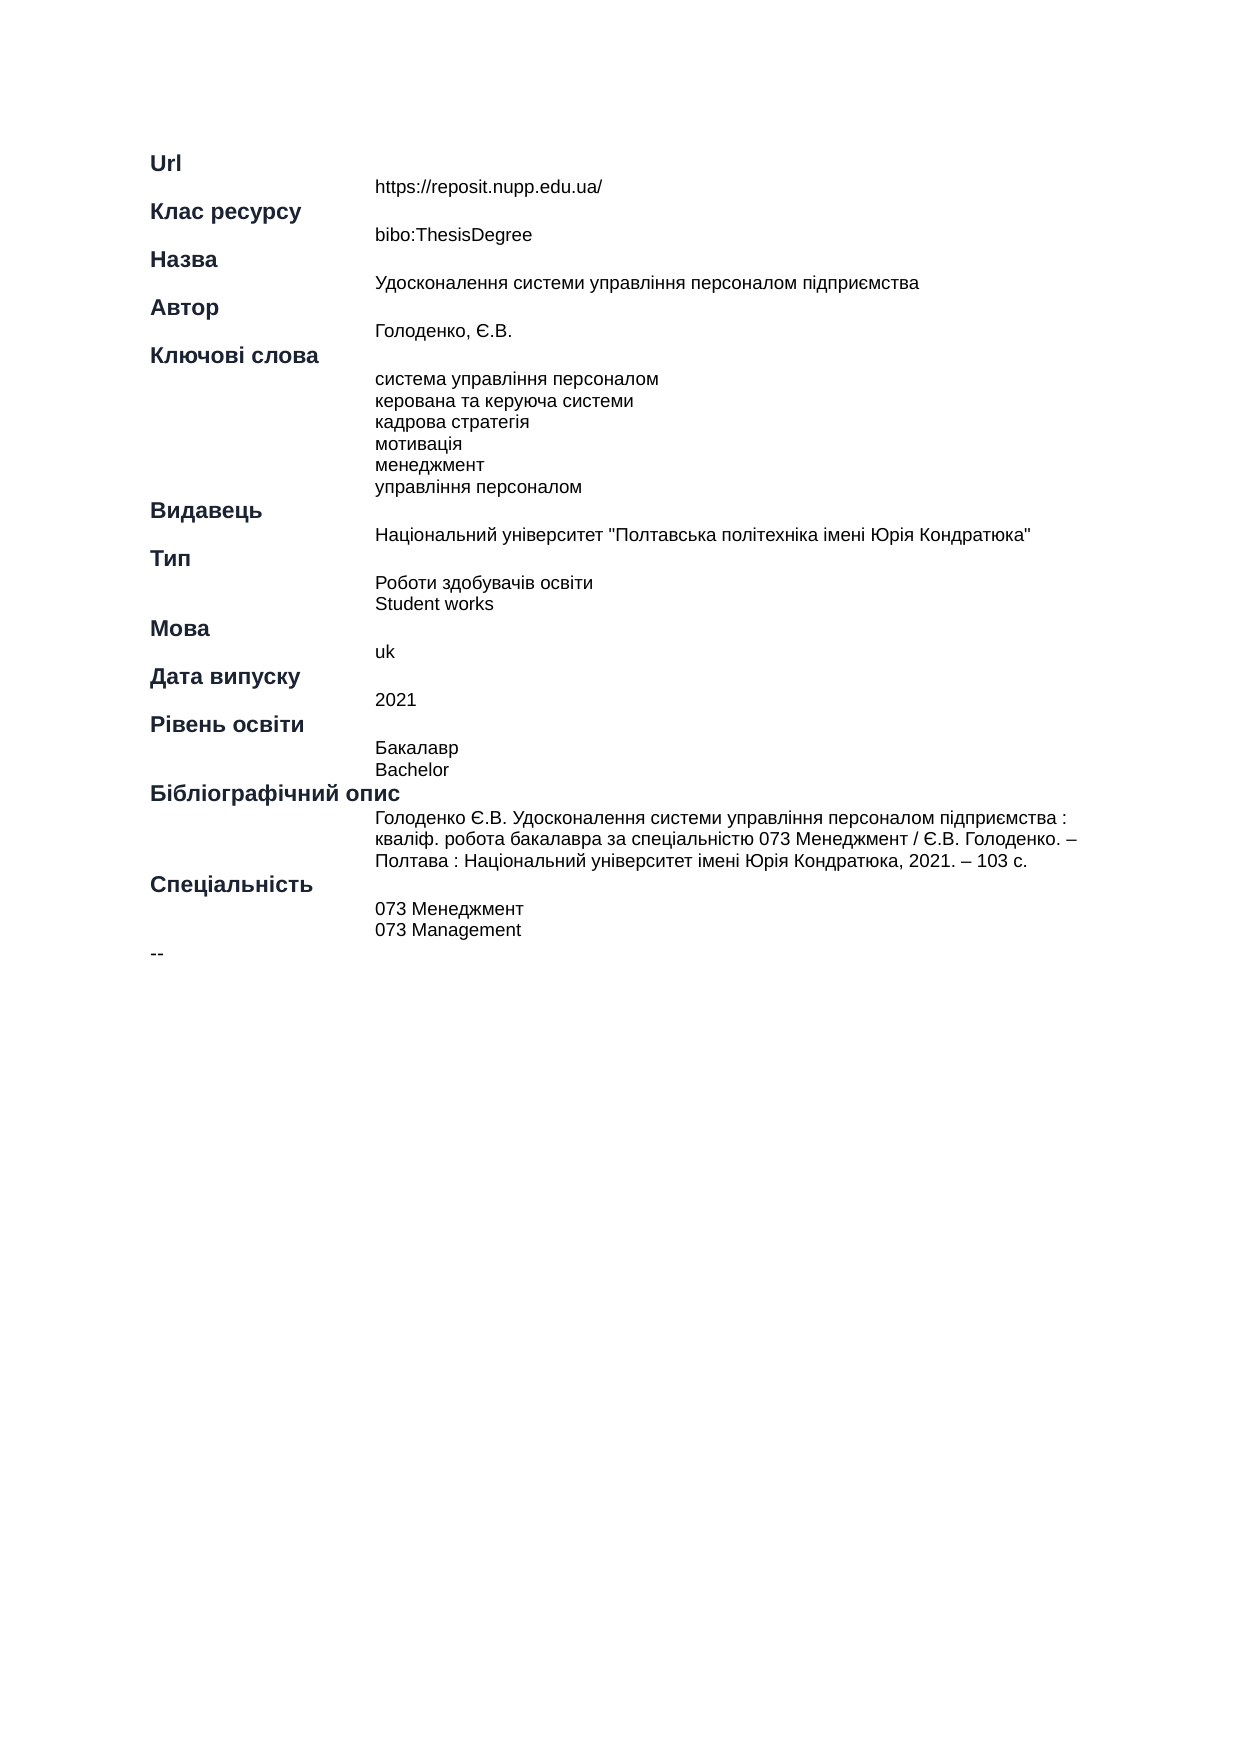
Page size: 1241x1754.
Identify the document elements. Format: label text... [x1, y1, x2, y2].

text кадрова стратегія [375, 411, 1090, 433]
text Голоденко Є.В. Удосконалення системи управління персоналом підприємства : кваліф. робота бакалавра за спеціальністю 073 Менеджмент / Є.В. Голоденко. – Полтава : Національний університет імені Юрія Кондратюка, 2021. – 103 с. [375, 806, 1090, 871]
text менеджмент [375, 454, 1090, 476]
text управління персоналом [375, 476, 1090, 497]
text Назва [150, 246, 1090, 272]
text Бібліографічний опис [150, 780, 1090, 806]
text Мова [150, 615, 1090, 641]
text -- [150, 941, 1090, 964]
text мотивація [375, 433, 1090, 454]
text bibo:ThesisDegree [375, 224, 1090, 246]
text Спеціальність [150, 871, 1090, 897]
text Url [150, 150, 1090, 176]
text Удосконалення системи управління персоналом підприємства [375, 272, 1090, 294]
text Видавець [150, 497, 1090, 524]
text Bachelor [375, 758, 1090, 780]
text Роботи здобувачів освіти [375, 572, 1090, 593]
text Ключові слова [150, 342, 1090, 368]
text https://reposit.nupp.edu.ua/ [375, 176, 1090, 198]
text Бакалавр [375, 737, 1090, 758]
text Дата випуску [150, 663, 1090, 689]
text 073 Management [375, 919, 1090, 941]
text 2021 [375, 689, 1090, 711]
text uk [375, 641, 1090, 663]
text Student works [375, 593, 1090, 615]
text Клас ресурсу [150, 198, 1090, 224]
text Тип [150, 545, 1090, 572]
text 073 Менеджмент [375, 897, 1090, 919]
text керована та керуюча системи [375, 389, 1090, 411]
text Автор [150, 294, 1090, 320]
text Національний університет "Полтавська політехніка імені Юрія Кондратюка" [375, 524, 1090, 545]
text Рівень освіти [150, 711, 1090, 737]
text Голоденко, Є.В. [375, 320, 1090, 342]
text система управління персоналом [375, 368, 1090, 389]
